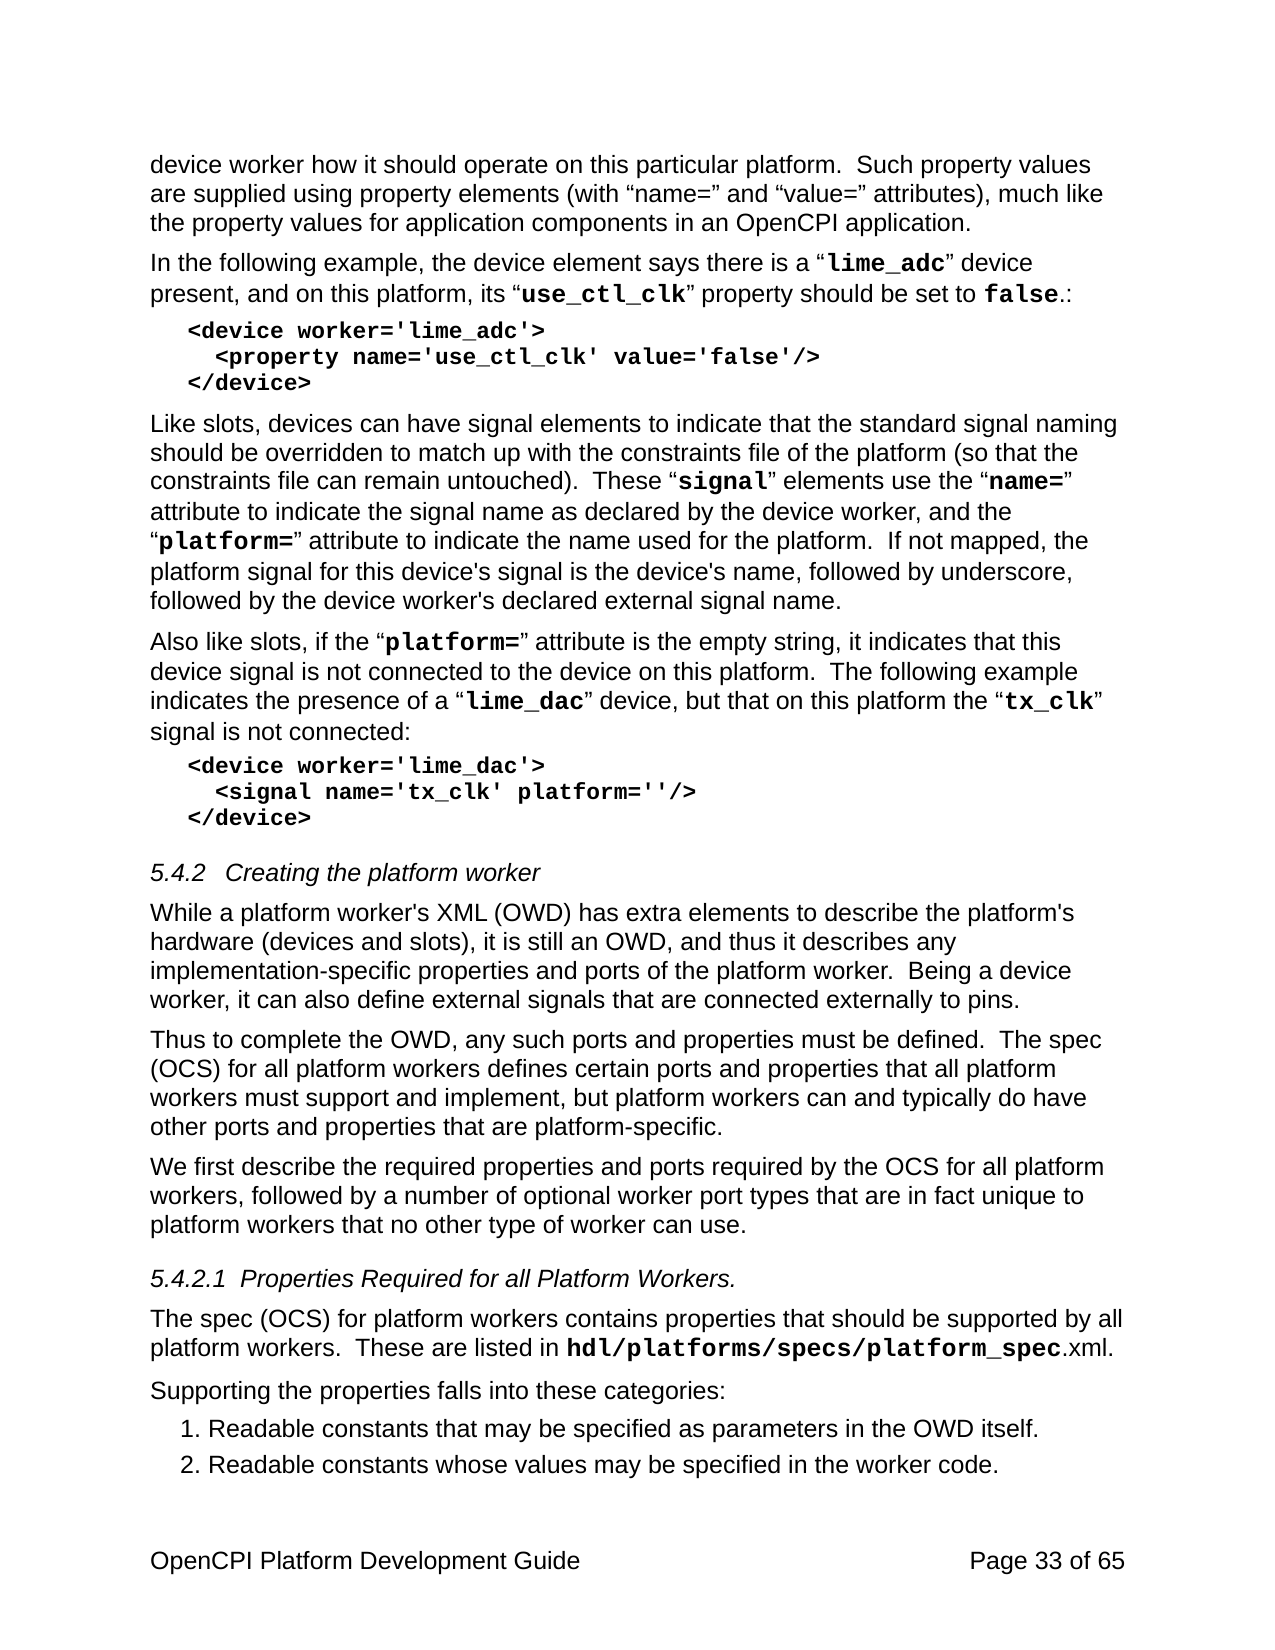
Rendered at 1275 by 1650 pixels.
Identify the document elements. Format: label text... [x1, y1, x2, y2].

list Readable constants that may be specified as parameters in the OWD itself. [180, 1414, 1065, 1442]
text In the following example, the device element says there is a “lime_adc” device present, and on this platform, its “use_ctl_clk” property should be set to false.: [150, 248, 1125, 310]
text <device worker='lime_dac'> <signal name='tx_clk' platform=''/> </device> [187, 755, 1125, 833]
text <device worker='lime_adc'> <property name='use_ctl_clk' value='false'/> </device> [187, 319, 1125, 397]
subtitle Properties Required for all Platform Workers. [150, 1263, 1125, 1292]
text Supporting the properties falls into these categories: [150, 1376, 1125, 1405]
subtitle Creating the platform worker [150, 858, 1125, 886]
text We first describe the required properties and ports required by the OCS for all platform workers, followed by a number of optional worker port types that are in fact unique to platform workers that no other type of worker can use. [150, 1152, 1125, 1238]
text The spec (OCS) for platform workers contains properties that should be supported by all platform workers. These are listed in hdl/platforms/specs/platform_spec.xml. [150, 1304, 1125, 1364]
text device worker how it should operate on this particular platform. Such property values are supplied using property elements (with “name=” and “value=” attributes), much like the property values for application components in an OpenCPI application. [150, 150, 1125, 236]
text Also like slots, if the “platform=” attribute is the empty string, it indicates that this device signal is not connected to the device on this platform. The following example indicates the presence of a “lime_dac” device, but that on this platform the “tx_clk” signal is not connected: [150, 626, 1125, 746]
list Readable constants whose values may be specified in the worker code. [180, 1450, 1065, 1479]
text While a platform worker's XML (OWD) has extra elements to describe the platform's hardware (devices and slots), it is still an OWD, and thus it describes any implementation-specific properties and ports of the platform worker. Being a device worker, it can also define external signals that are connected externally to pins. [150, 898, 1125, 1013]
text Thus to complete the OWD, any such ports and properties must be defined. The spec (OCS) for all platform workers defines certain ports and properties that all platform workers must support and implement, but platform workers can and typically do have other ports and properties that are platform-specific. [150, 1025, 1125, 1140]
text Like slots, devices can have signal elements to indicate that the standard signal naming should be overridden to match up with the constraints file of the platform (so that the constraints file can remain untouched). These “signal” elements use the “name=” attribute to indicate the signal name as declared by the device worker, and the “platform=” attribute to indicate the name used for the platform. If not mapped, the platform signal for this device's signal is the device's name, followed by underscore, followed by the device worker's declared external signal name. [150, 409, 1125, 614]
